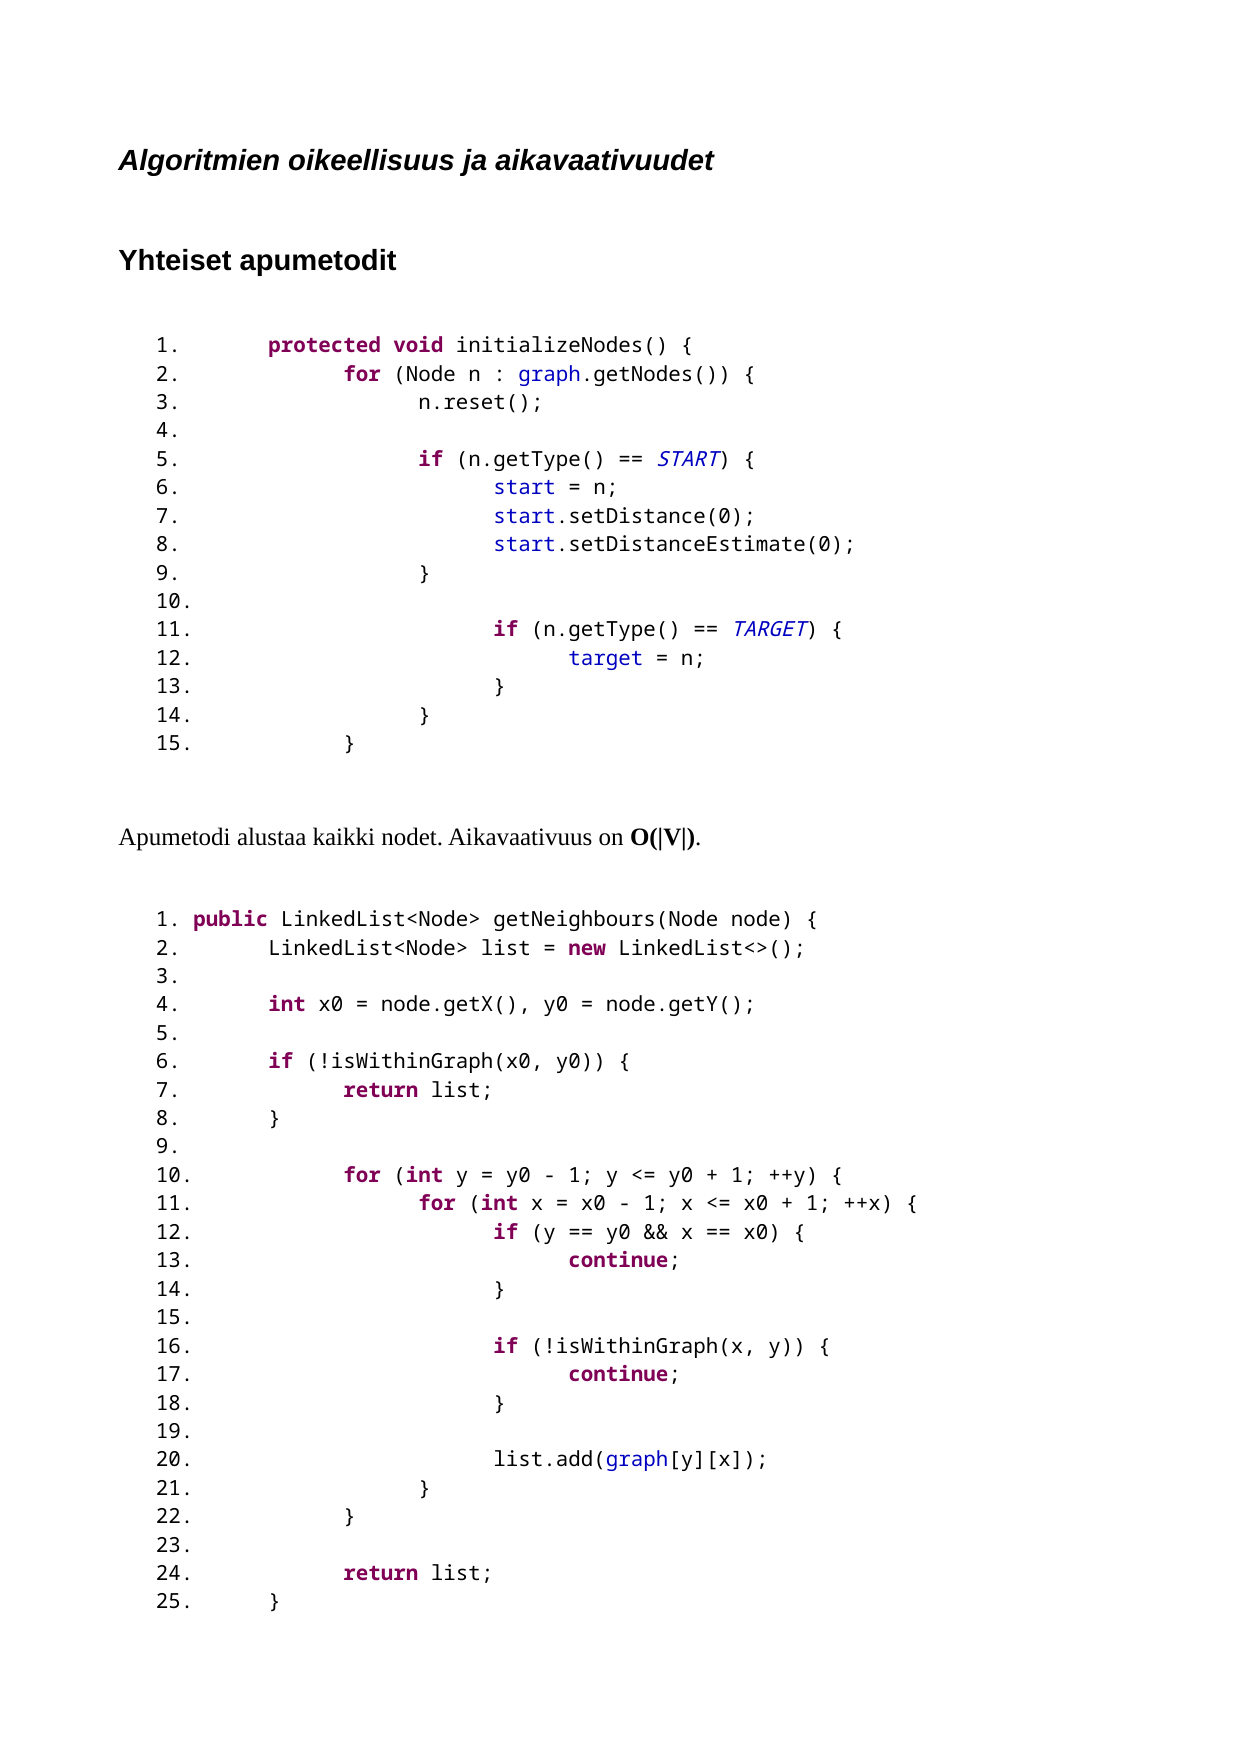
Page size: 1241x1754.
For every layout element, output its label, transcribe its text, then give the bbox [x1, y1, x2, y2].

list for (int y = y0 - 1; y <= y0 + 1; ++y) { [156, 1160, 1122, 1188]
subtitle Yhteiset apumetodit [118, 243, 1122, 276]
list start = n; [156, 472, 1122, 501]
list protected void initializeNodes() { [156, 330, 1122, 359]
list LinkedList<Node> list = new LinkedList<>(); [156, 933, 1122, 961]
subtitle Algoritmien oikeellisuus ja aikavaativuudet [118, 143, 1122, 177]
list } [156, 728, 1122, 757]
list } [156, 1501, 1122, 1530]
list if (y == y0 && x == x0) { [156, 1217, 1122, 1245]
list } [156, 700, 1122, 728]
list start.setDistanceEstimate(0); [156, 529, 1122, 558]
list target = n; [156, 643, 1122, 671]
list list.add(graph[y][x]); [156, 1444, 1122, 1473]
list } [156, 671, 1122, 700]
list if (!isWithinGraph(x, y)) { [156, 1331, 1122, 1359]
text Apumetodi alustaa kaikki nodet. Aikavaativuus on O(|V|). [118, 822, 1122, 850]
list if (n.getType() == START) { [156, 444, 1122, 472]
list start.setDistance(0); [156, 501, 1122, 529]
list continue; [156, 1245, 1122, 1274]
list if (!isWithinGraph(x0, y0)) { [156, 1046, 1122, 1075]
list for (Node n : graph.getNodes()) { [156, 359, 1122, 387]
list int x0 = node.getX(), y0 = node.getY(); [156, 989, 1122, 1018]
list public LinkedList<Node> getNeighbours(Node node) { [156, 904, 1122, 933]
list for (int x = x0 - 1; x <= x0 + 1; ++x) { [156, 1188, 1122, 1217]
list } [156, 1274, 1122, 1302]
list continue; [156, 1359, 1122, 1388]
list return list; [156, 1558, 1122, 1587]
list } [156, 1587, 1122, 1615]
list return list; [156, 1075, 1122, 1103]
list } [156, 558, 1122, 586]
list if (n.getType() == TARGET) { [156, 614, 1122, 643]
list n.reset(); [156, 387, 1122, 416]
list } [156, 1473, 1122, 1501]
list } [156, 1388, 1122, 1416]
list } [156, 1103, 1122, 1132]
